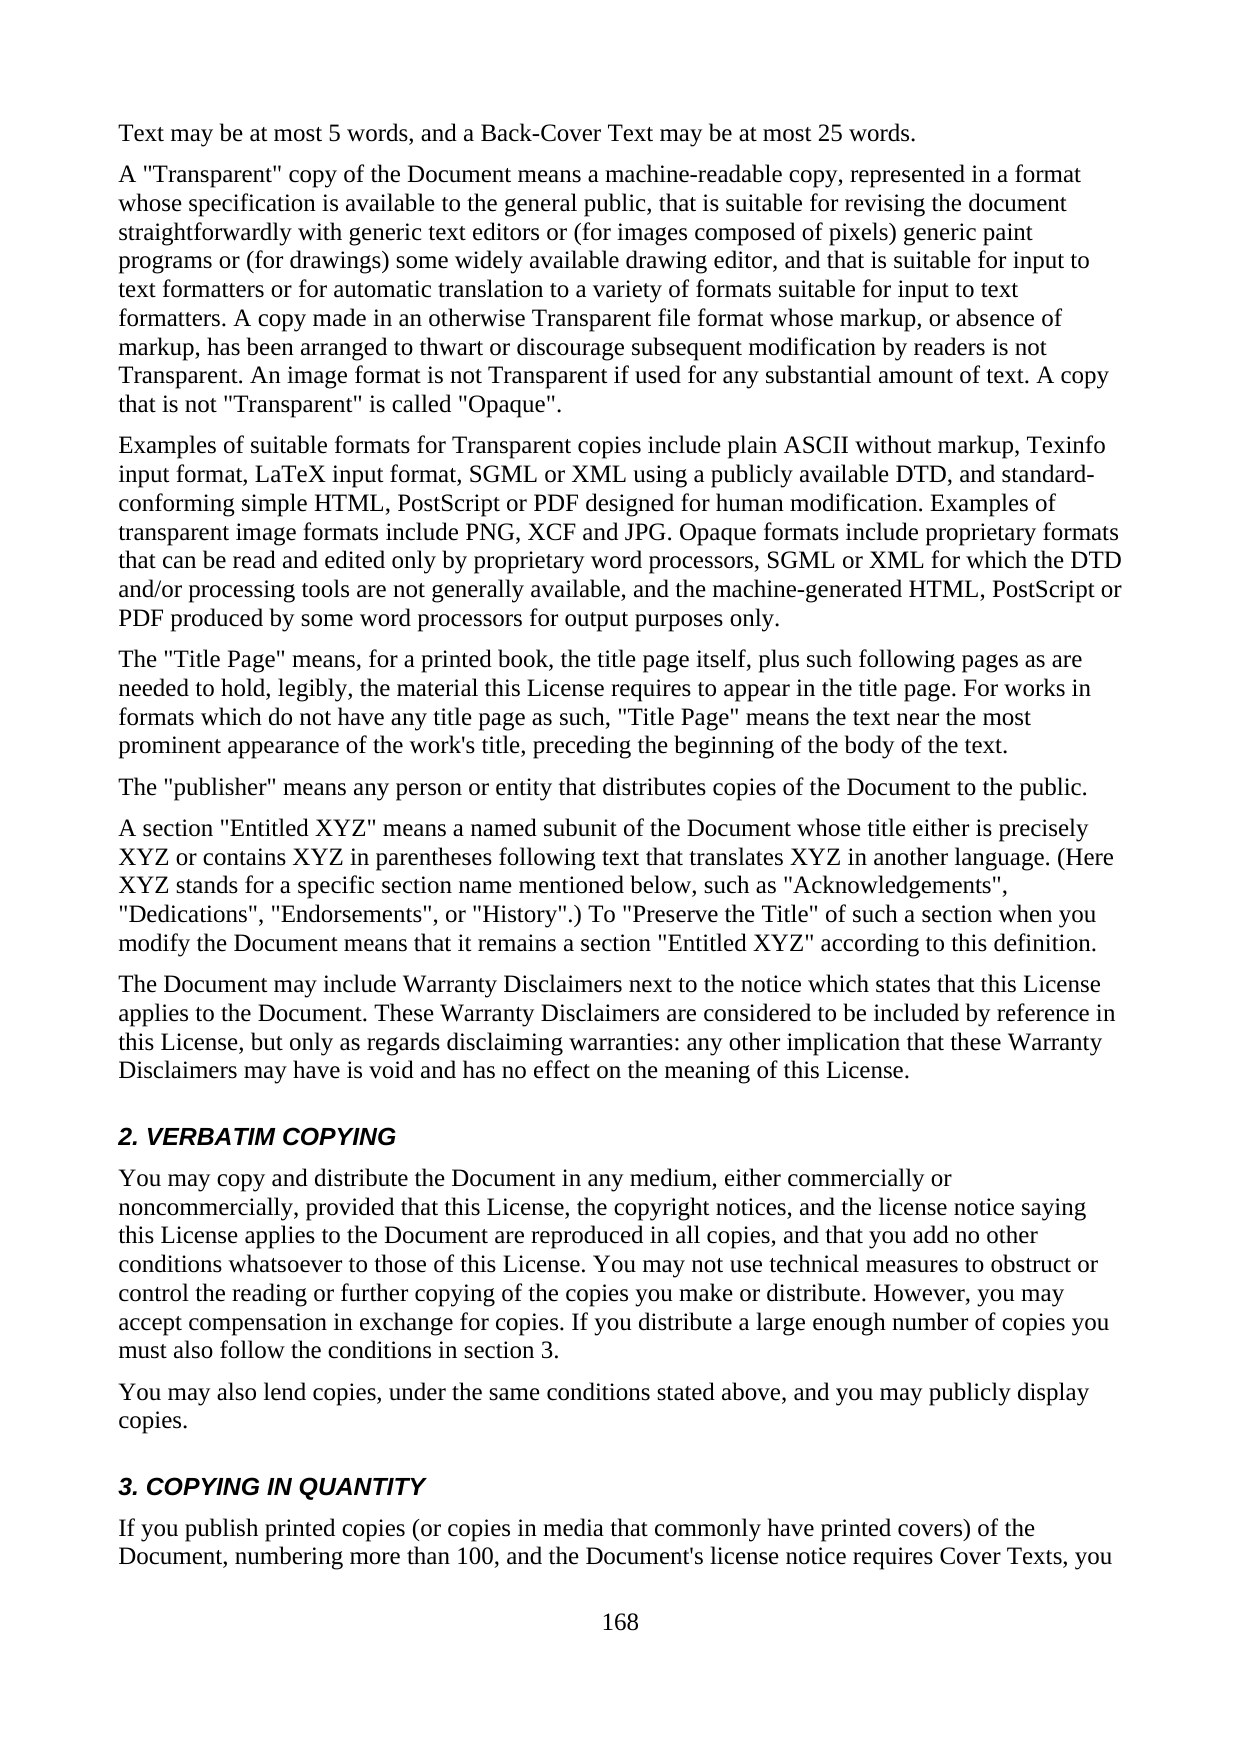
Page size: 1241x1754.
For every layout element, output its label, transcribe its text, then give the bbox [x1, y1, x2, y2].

text If you publish printed copies (or copies in media that commonly have printed covers) of the Document, numbering more than 100, and the Document's license notice requires Cover Texts, you [118, 1513, 1122, 1570]
text A section "Entitled XYZ" means a named subunit of the Document whose title either is precisely XYZ or contains XYZ in parentheses following text that translates XYZ in another language. (Here XYZ stands for a specific section name mentioned below, such as "Acknowledgements", "Dedications", "Endorsements", or "History".) To "Preserve the Title" of such a section when you modify the Document means that it remains a section "Entitled XYZ" according to this definition. [118, 813, 1122, 957]
subtitle 2. VERBATIM COPYING [118, 1122, 1122, 1150]
subtitle 3. COPYING IN QUANTITY [118, 1472, 1122, 1500]
text A "Transparent" copy of the Document means a machine-readable copy, represented in a format whose specification is available to the general public, that is suitable for revising the document straightforwardly with generic text editors or (for images composed of pixels) generic paint programs or (for drawings) some widely available drawing editor, and that is suitable for input to text formatters or for automatic translation to a variety of formats suitable for input to text formatters. A copy made in an otherwise Transparent file format whose markup, or absence of markup, has been arranged to thwart or discourage subsequent modification by readers is not Transparent. An image format is not Transparent if used for any substantial amount of text. A copy that is not "Transparent" is called "Opaque". [118, 159, 1122, 418]
text The "Title Page" means, for a printed book, the title page itself, plus such following pages as are needed to hold, legibly, the material this License requires to appear in the title page. For works in formats which do not have any title page as such, "Title Page" means the text near the most prominent appearance of the work's title, preceding the beginning of the body of the text. [118, 644, 1122, 759]
text Text may be at most 5 words, and a Back-Cover Text may be at most 25 words. [118, 118, 1122, 147]
text You may also lend copies, under the same conditions stated above, and you may publicly display copies. [118, 1377, 1122, 1434]
text You may copy and distribute the Document in any medium, either commercially or noncommercially, provided that this License, the copyright notices, and the license notice saying this License applies to the Document are reproduced in all copies, and that you add no other conditions whatsoever to those of this License. You may not use technical measures to obstruct or control the reading or further copying of the copies you make or distribute. However, you may accept compensation in exchange for copies. If you distribute a large enough number of copies you must also follow the conditions in section 3. [118, 1163, 1122, 1364]
text Examples of suitable formats for Transparent copies include plain ASCII without markup, Texinfo input format, LaTeX input format, SGML or XML using a publicly available DTD, and standard-conforming simple HTML, PostScript or PDF designed for human modification. Examples of transparent image formats include PNG, XCF and JPG. Opaque formats include proprietary formats that can be read and edited only by proprietary word processors, SGML or XML for which the DTD and/or processing tools are not generally available, and the machine-generated HTML, PostScript or PDF produced by some word processors for output purposes only. [118, 431, 1122, 632]
text The Document may include Warranty Disclaimers next to the notice which states that this License applies to the Document. These Warranty Disclaimers are considered to be included by reference in this License, but only as regards disclaiming warranties: any other implication that these Warranty Disclaimers may have is void and has no effect on the meaning of this License. [118, 969, 1122, 1084]
text The "publisher" means any person or entity that distributes copies of the Document to the public. [118, 772, 1122, 801]
